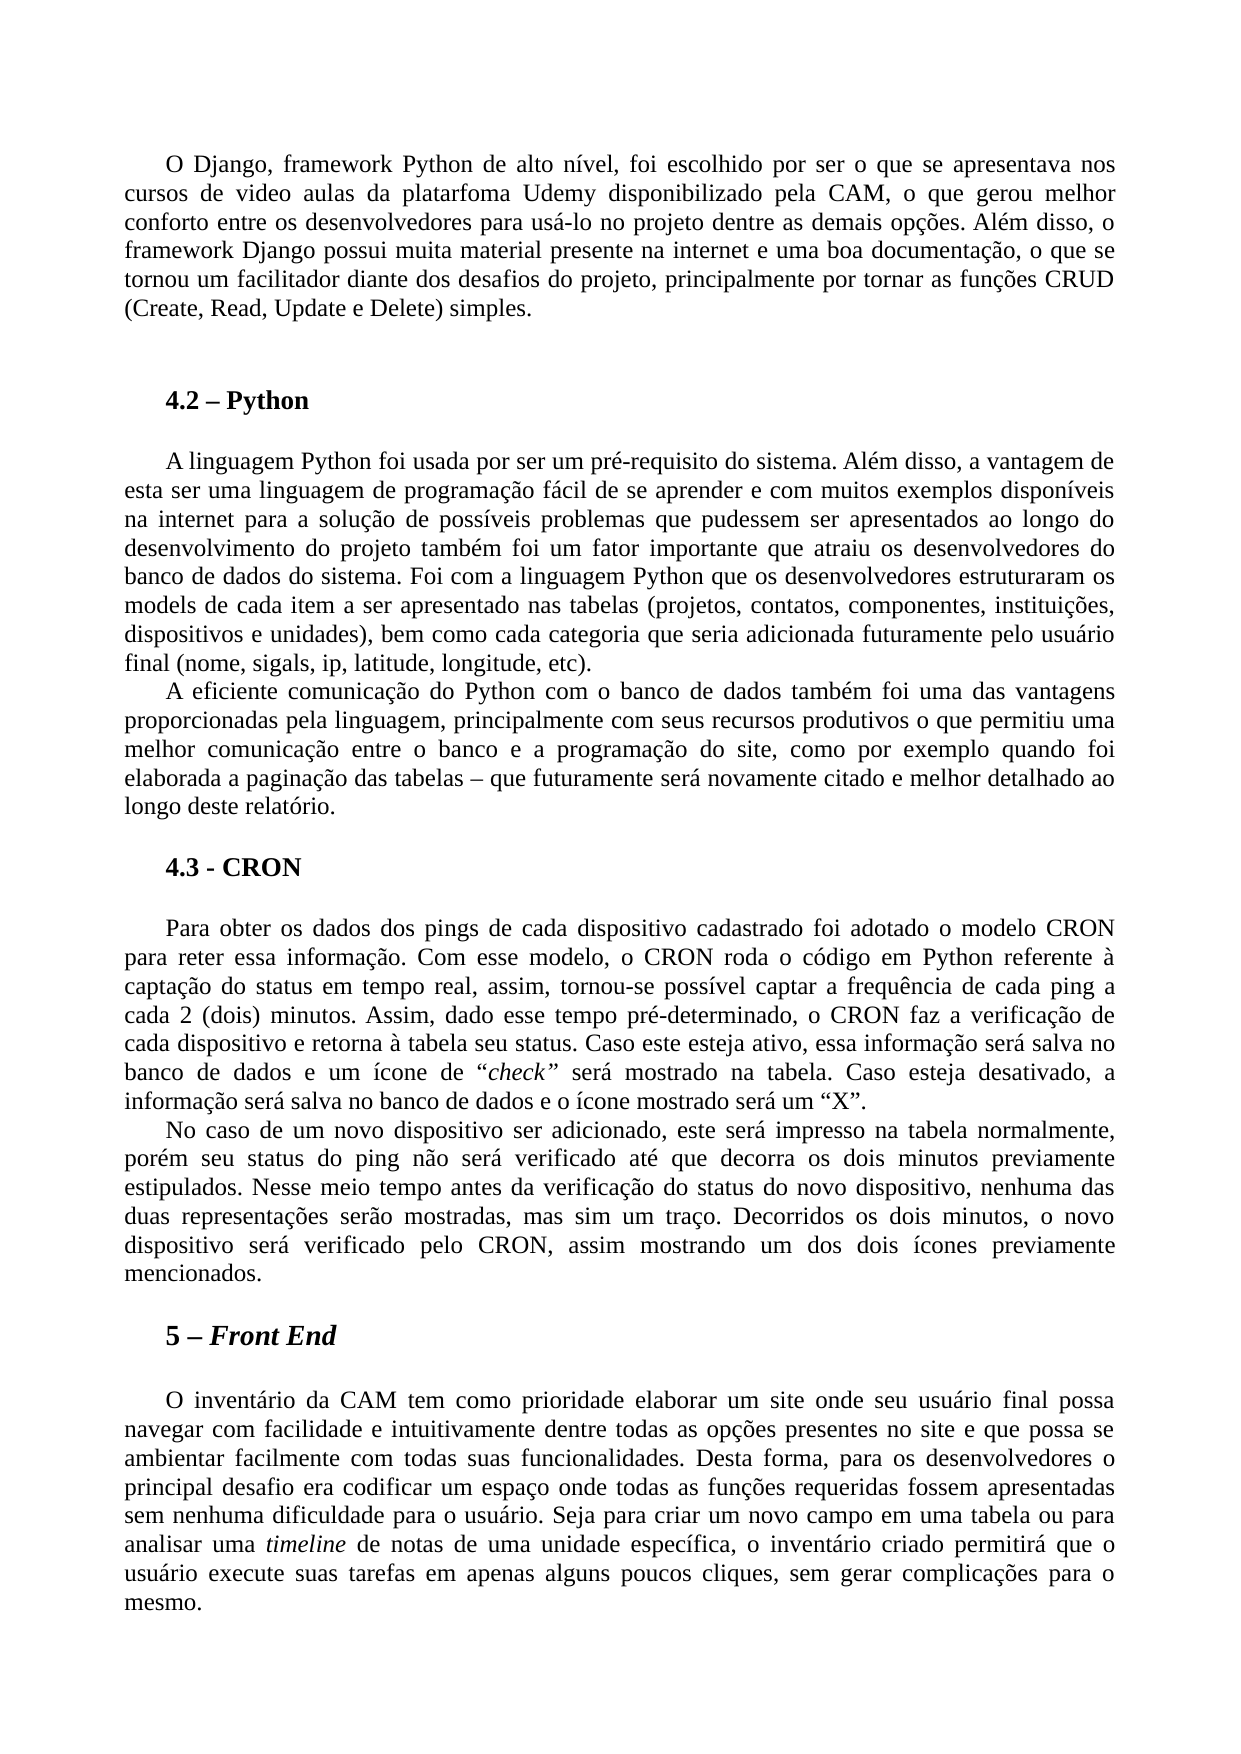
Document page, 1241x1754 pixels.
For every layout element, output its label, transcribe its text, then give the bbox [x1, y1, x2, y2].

text A eficiente comunicação do Python com o banco de dados também foi uma das vantagens proporcionadas pela linguagem, principalmente com seus recursos produtivos o que permitiu uma melhor comunicação entre o banco e a programação do site, como por exemplo quando foi elaborada a paginação das tabelas – que futuramente será novamente citado e melhor detalhado ao longo deste relatório. [124, 676, 1116, 820]
text A linguagem Python foi usada por ser um pré-requisito do sistema. Além disso, a vantagem de esta ser uma linguagem de programação fácil de se aprender e com muitos exemplos disponíveis na internet para a solução de possíveis problemas que pudessem ser apresentados ao longo do desenvolvimento do projeto também foi um fator importante que atraiu os desenvolvedores do banco de dados do sistema. Foi com a linguagem Python que os desenvolvedores estruturaram os models de cada item a ser apresentado nas tabelas (projetos, contatos, componentes, instituições, dispositivos e unidades), bem como cada categoria que seria adicionada futuramente pelo usuário final (nome, sigals, ip, latitude, longitude, etc). [124, 446, 1116, 676]
text O inventário da CAM tem como prioridade elaborar um site onde seu usuário final possa navegar com facilidade e intuitivamente dentre todas as opções presentes no site e que possa se ambientar facilmente com todas suas funcionalidades. Desta forma, para os desenvolvedores o principal desafio era codificar um espaço onde todas as funções requeridas fossem apresentadas sem nenhuma dificuldade para o usuário. Seja para criar um novo campo em uma tabela ou para analisar uma timeline de notas de uma unidade específica, o inventário criado permitirá que o usuário execute suas tarefas em apenas alguns poucos cliques, sem gerar complicações para o mesmo. [124, 1386, 1116, 1616]
text Para obter os dados dos pings de cada dispositivo cadastrado foi adotado o modelo CRON para reter essa informação. Com esse modelo, o CRON roda o código em Python referente à captação do status em tempo real, assim, tornou-se possível captar a frequência de cada ping a cada 2 (dois) minutos. Assim, dado esse tempo pré-determinado, o CRON faz a verificação de cada dispositivo e retorna à tabela seu status. Caso este esteja ativo, essa informação será salva no banco de dados e um ícone de “check” será mostrado na tabela. Caso esteja desativado, a informação será salva no banco de dados e o ícone mostrado será um “X”. [124, 913, 1116, 1115]
text 4.2 – Python [124, 384, 1116, 415]
text O Django, framework Python de alto nível, foi escolhido por ser o que se apresentava nos cursos de video aulas da platarfoma Udemy disponibilizado pela CAM, o que gerou melhor conforto entre os desenvolvedores para usá-lo no projeto dentre as demais opções. Além disso, o framework Django possui muita material presente na internet e uma boa documentação, o que se tornou um facilitador diante dos desafios do projeto, principalmente por tornar as funções CRUD (Create, Read, Update e Delete) simples. [124, 149, 1116, 322]
text No caso de um novo dispositivo ser adicionado, este será impresso na tabela normalmente, porém seu status do ping não será verificado até que decorra os dois minutos previamente estipulados. Nesse meio tempo antes da verificação do status do novo dispositivo, nenhuma das duas representações serão mostradas, mas sim um traço. Decorridos os dois minutos, o novo dispositivo será verificado pelo CRON, assim mostrando um dos dois ícones previamente mencionados. [124, 1115, 1116, 1287]
text 4.3 - CRON [124, 851, 1116, 882]
text 5 – Front End [124, 1318, 1116, 1352]
